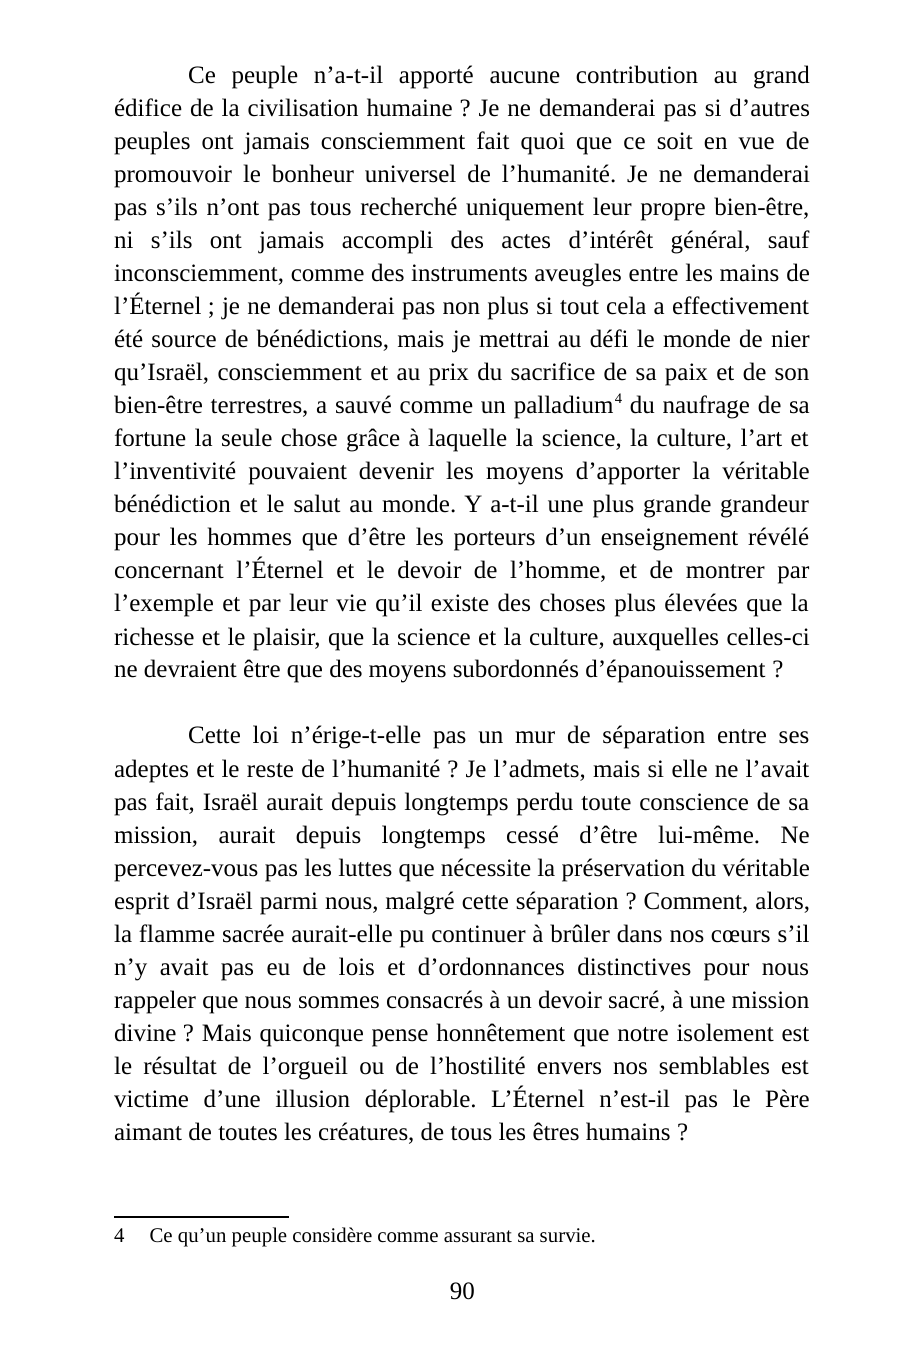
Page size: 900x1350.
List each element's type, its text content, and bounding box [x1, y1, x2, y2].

text Ce qu’un peuple considère comme assurant sa survie. [114, 1223, 810, 1247]
text Ce peuple n’a-t-il apporté aucune contribution au grand édifice de la civilisation humaine ? Je ne demanderai pas si d’autres peuples ont jamais consciemment fait quoi que ce soit en vue de promouvoir le bonheur universel de l’humanité. Je ne demanderai pas s’ils n’ont pas tous recherché uniquement leur propre bien-être, ni s’ils ont jamais accompli des actes d’intérêt général, sauf inconsciemment, comme des instruments aveugles entre les mains de l’Éternel ; je ne demanderai pas non plus si tout cela a effectivement été source de bénédictions, mais je mettrai au défi le monde de nier qu’Israël, consciemment et au prix du sacrifice de sa paix et de son bien-être terrestres, a sauvé comme un palladium du naufrage de sa fortune la seule chose grâce à laquelle la science, la culture, l’art et l’inventivité pouvaient devenir les moyens d’apporter la véritable bénédiction et le salut au monde. Y a-t-il une plus grande grandeur pour les hommes que d’être les porteurs d’un enseignement révélé concernant l’Éternel et le devoir de l’homme, et de montrer par l’exemple et par leur vie qu’il existe des choses plus élevées que la richesse et le plaisir, que la science et la culture, auxquelles celles-ci ne devraient être que des moyens subordonnés d’épanouissement ? [114, 60, 810, 683]
text Cette loi n’érige-t-elle pas un mur de séparation entre ses adeptes et le reste de l’humanité ? Je l’admets, mais si elle ne l’avait pas fait, Israël aurait depuis longtemps perdu toute conscience de sa mission, aurait depuis longtemps cessé d’être lui-même. Ne percevez-vous pas les luttes que nécessite la préservation du véritable esprit d’Israël parmi nous, malgré cette séparation ? Comment, alors, la flamme sacrée aurait-elle pu continuer à brûler dans nos cœurs s’il n’y avait pas eu de lois et d’ordonnances distinctives pour nous rappeler que nous sommes consacrés à un devoir sacré, à une mission divine ? Mais quiconque pense honnêtement que notre isolement est le résultat de l’orgueil ou de l’hostilité envers nos semblables est victime d’une illusion déplorable. L’Éternel n’est-il pas le Père aimant de toutes les créatures, de tous les êtres humains ? [114, 721, 810, 1146]
